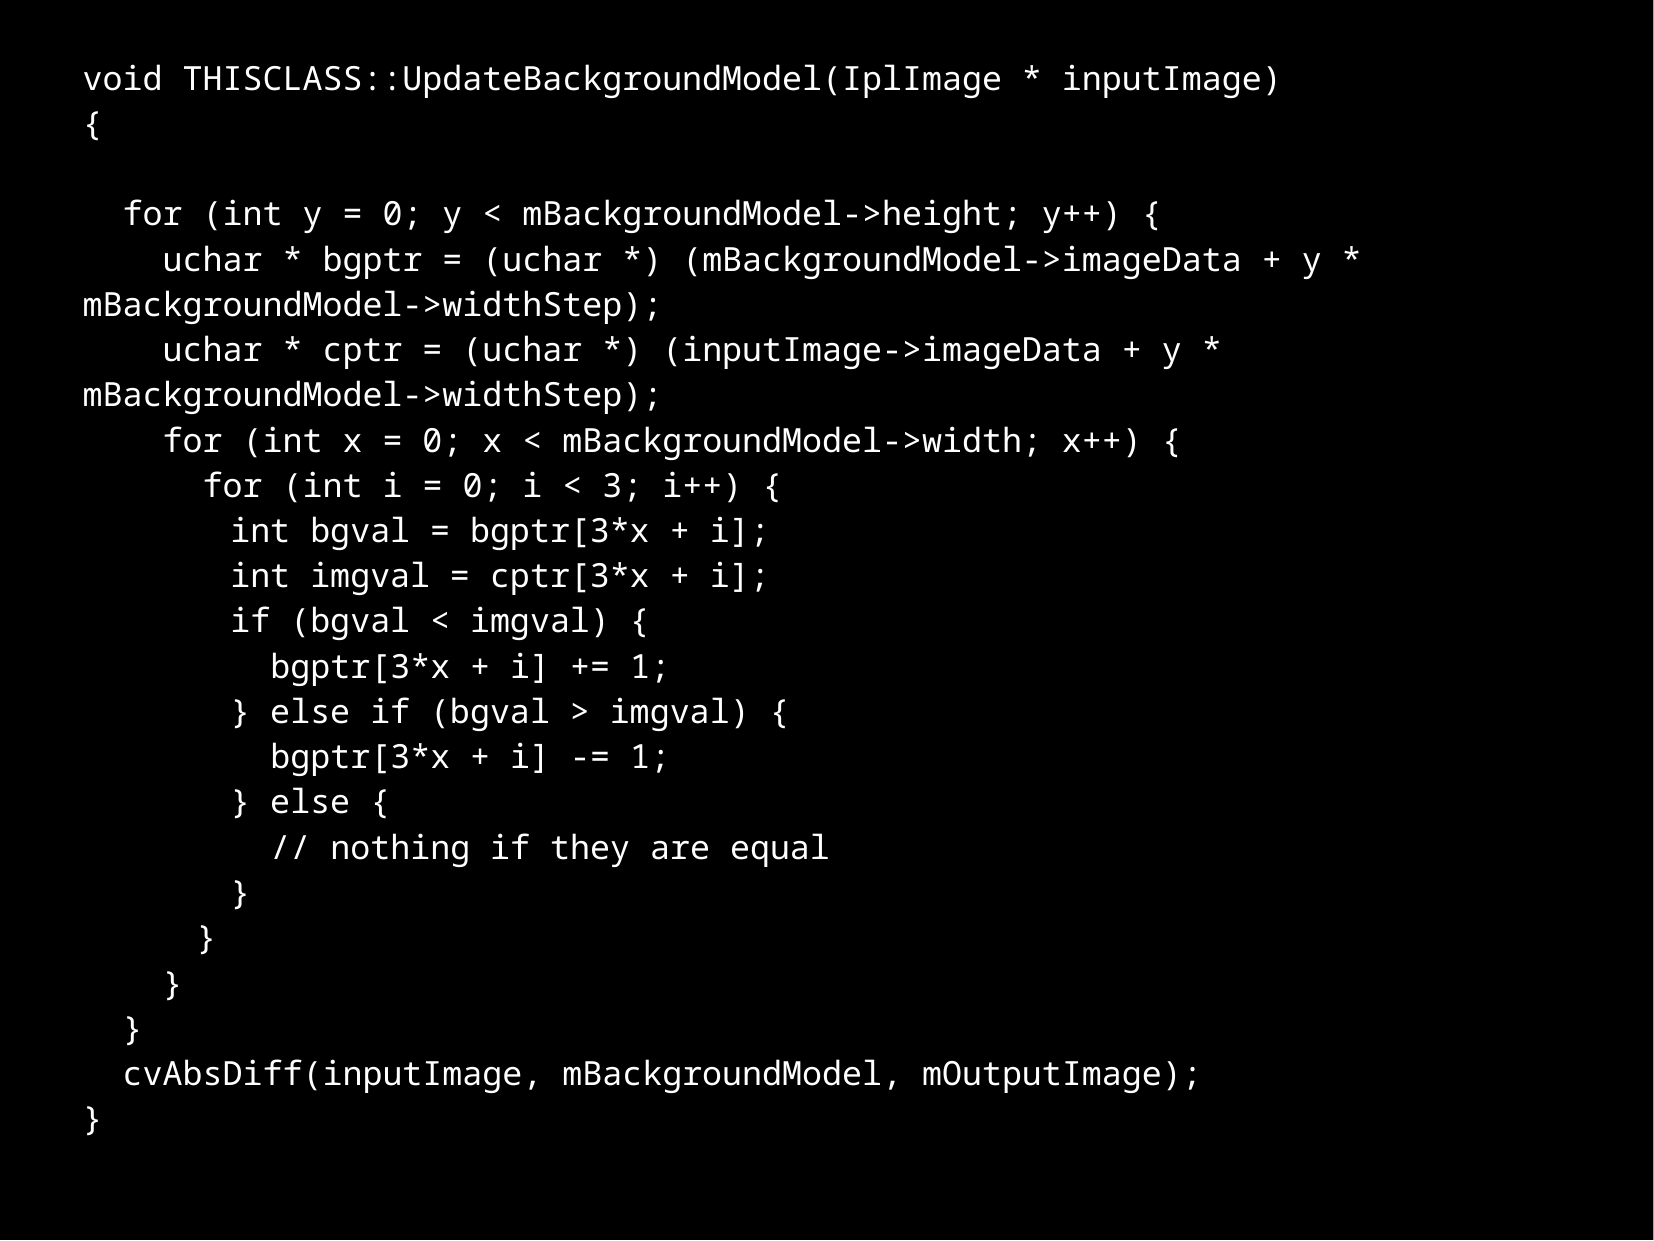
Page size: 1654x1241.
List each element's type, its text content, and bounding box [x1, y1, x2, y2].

subtitle void THISCLASS::UpdateBackgroundModel(IplImage * inputImage) { for (int y = 0; y < mBackgroundModel->height; y++) { uchar * bgptr = (uchar *) (mBackgroundModel->imageData + y * mBackgroundModel->widthStep); uchar * cptr = (uchar *) (inputImage->imageData + y * mBackgroundModel->widthStep); for (int x = 0; x < mBackgroundModel->width; x++) { for (int i = 0; i < 3; i++) { int bgval = bgptr[3*x + i]; int imgval = cptr[3*x + i]; if (bgval < imgval) { bgptr[3*x + i] += 1; } else if (bgval > imgval) { bgptr[3*x + i] -= 1; } else { // nothing if they are equal } } } } cvAbsDiff(inputImage, mBackgroundModel, mOutputImage); } [82, 135, 1571, 1105]
